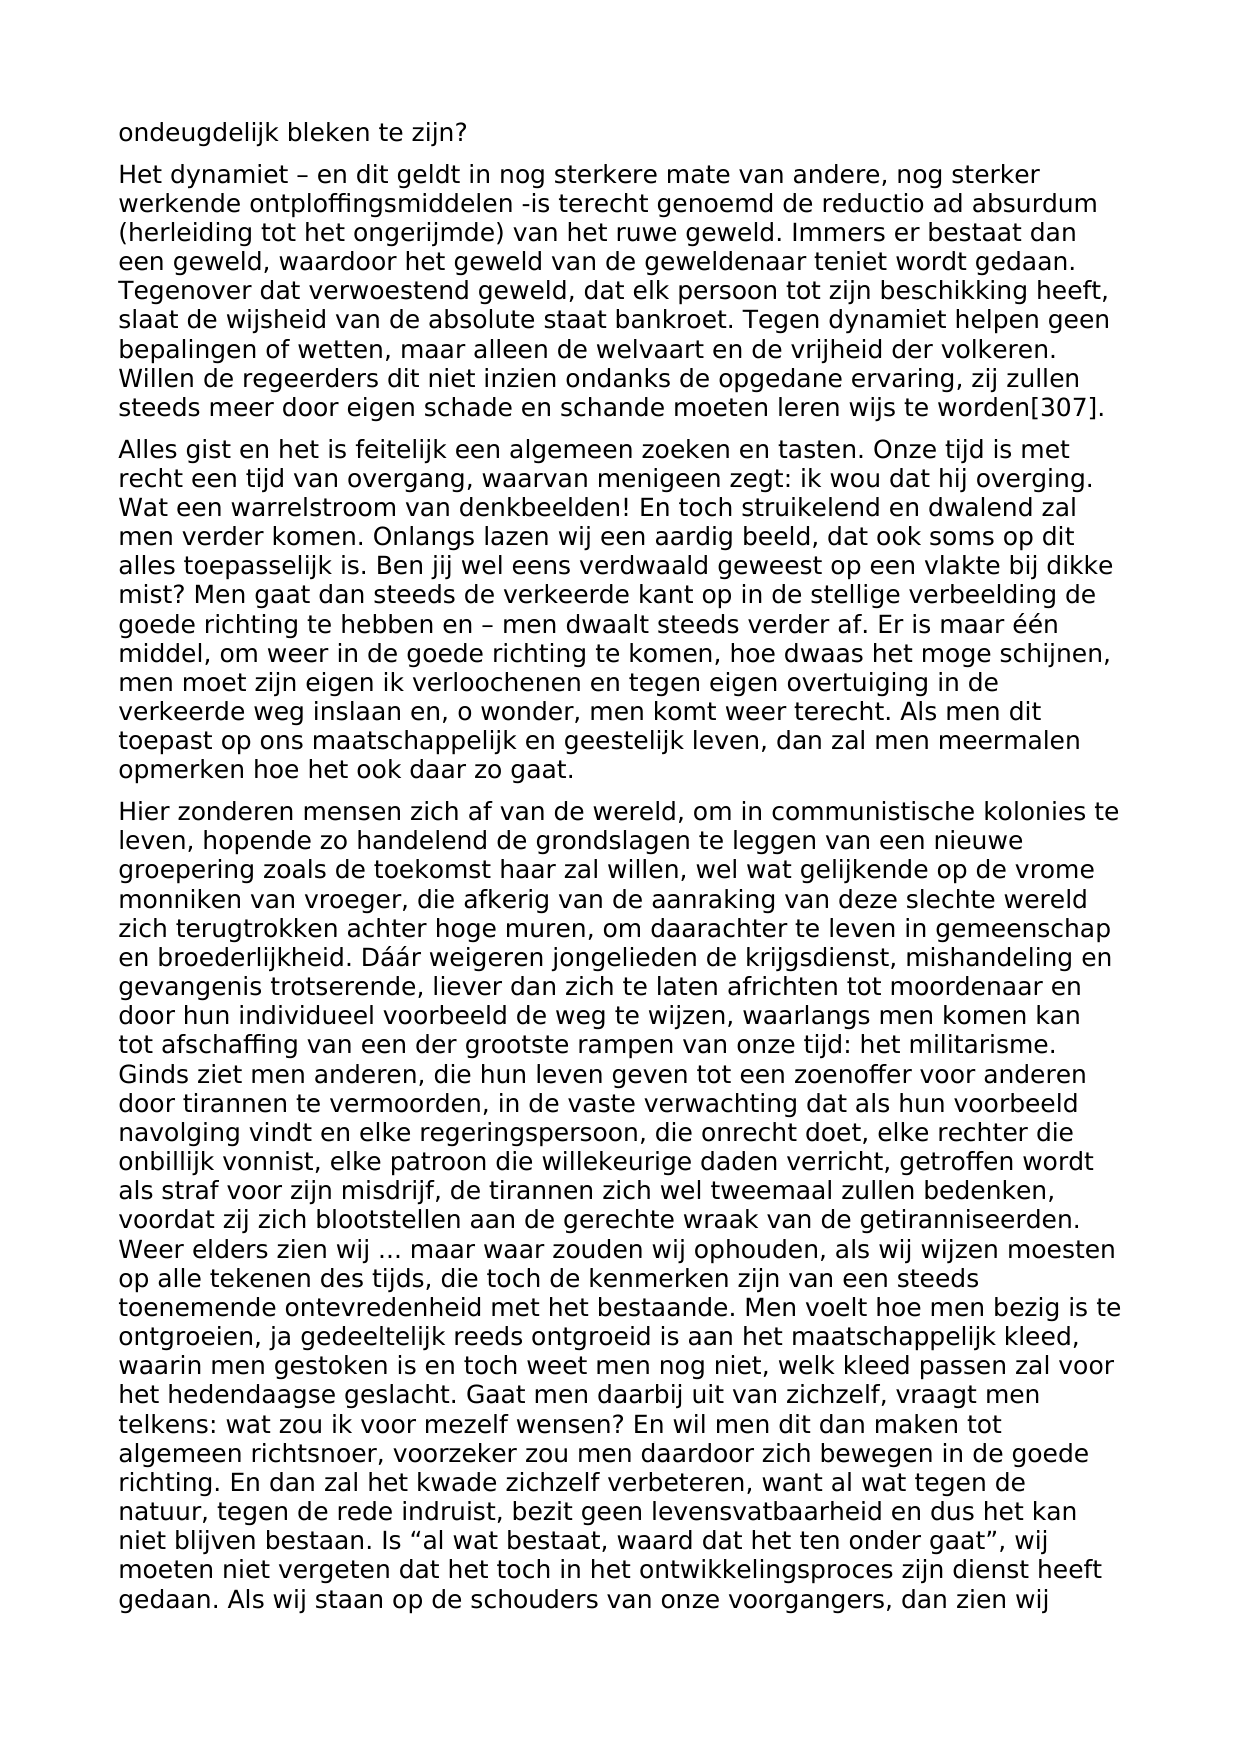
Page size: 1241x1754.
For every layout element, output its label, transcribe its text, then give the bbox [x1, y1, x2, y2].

text Alles gist en het is feitelijk een algemeen zoeken en tasten. Onze tijd is met recht een tijd van overgang, waarvan menigeen zegt: ik wou dat hij overging. Wat een warrelstroom van denkbeelden! En toch struikelend en dwalend zal men verder komen. Onlangs lazen wij een aardig beeld, dat ook soms op dit alles toepasselijk is. Ben jij wel eens verdwaald geweest op een vlakte bij dikke mist? Men gaat dan steeds de verkeerde kant op in de stellige verbeelding de goede richting te hebben en – men dwaalt steeds verder af. Er is maar één middel, om weer in de goede richting te komen, hoe dwaas het moge schijnen, men moet zijn eigen ik verloochenen en tegen eigen overtuiging in de verkeerde weg inslaan en, o wonder, men komt weer terecht. Als men dit toepast op ons maatschappelijk en geestelijk leven, dan zal men meermalen opmerken hoe het ook daar zo gaat. [118, 435, 1122, 785]
text Hier zonderen mensen zich af van de wereld, om in communistische kolonies te leven, hopende zo handelend de grondslagen te leggen van een nieuwe groepering zoals de toekomst haar zal willen, wel wat gelijkende op de vrome monniken van vroeger, die afkerig van de aanraking van deze slechte wereld zich terugtrokken achter hoge muren, om daarachter te leven in gemeenschap en broederlijkheid. Dáár weigeren jongelieden de krijgsdienst, mishandeling en gevangenis trotserende, liever dan zich te laten africhten tot moordenaar en door hun individueel voorbeeld de weg te wijzen, waarlangs men komen kan tot afschaffing van een der grootste rampen van onze tijd: het militarisme. Ginds ziet men anderen, die hun leven geven tot een zoenoffer voor anderen door tirannen te vermoorden, in de vaste verwachting dat als hun voorbeeld navolging vindt en elke regeringspersoon, die onrecht doet, elke rechter die onbillijk vonnist, elke patroon die willekeurige daden verricht, getroffen wordt als straf voor zijn misdrijf, de tirannen zich wel tweemaal zullen bedenken, voordat zij zich blootstellen aan de gerechte wraak van de getiranniseerden. Weer elders zien wij ... maar waar zouden wij ophouden, als wij wijzen moesten op alle tekenen des tijds, die toch de kenmerken zijn van een steeds toenemende ontevredenheid met het bestaande. Men voelt hoe men bezig is te ontgroeien, ja gedeeltelijk reeds ontgroeid is aan het maatschappelijk kleed, waarin men gestoken is en toch weet men nog niet, welk kleed passen zal voor het hedendaagse geslacht. Gaat men daarbij uit van zichzelf, vraagt men telkens: wat zou ik voor mezelf wensen? En wil men dit dan maken tot algemeen richtsnoer, voorzeker zou men daardoor zich bewegen in de goede richting. En dan zal het kwade zichzelf verbeteren, want al wat tegen de natuur, tegen de rede indruist, bezit geen levensvatbaarheid en dus het kan niet blijven bestaan. Is “al wat bestaat, waard dat het ten onder gaat”, wij moeten niet vergeten dat het toch in het ontwikkelingsproces zijn dienst heeft gedaan. Als wij staan op de schouders van onze voorgangers, dan zien wij [118, 797, 1122, 1614]
text ondeugdelijk bleken te zijn? [118, 118, 1122, 147]
text Het dynamiet – en dit geldt in nog sterkere mate van andere, nog sterker werkende ontploffingsmiddelen -is terecht genoemd de reductio ad absurdum (herleiding tot het ongerijmde) van het ruwe geweld. Immers er bestaat dan een geweld, waardoor het geweld van de geweldenaar teniet wordt gedaan. Tegenover dat verwoestend geweld, dat elk persoon tot zijn beschikking heeft, slaat de wijsheid van de absolute staat bankroet. Tegen dynamiet helpen geen bepalingen of wetten, maar alleen de welvaart en de vrijheid der volkeren. Willen de regeerders dit niet inzien ondanks de opgedane ervaring, zij zullen steeds meer door eigen schade en schande moeten leren wijs te worden[307]. [118, 160, 1122, 422]
